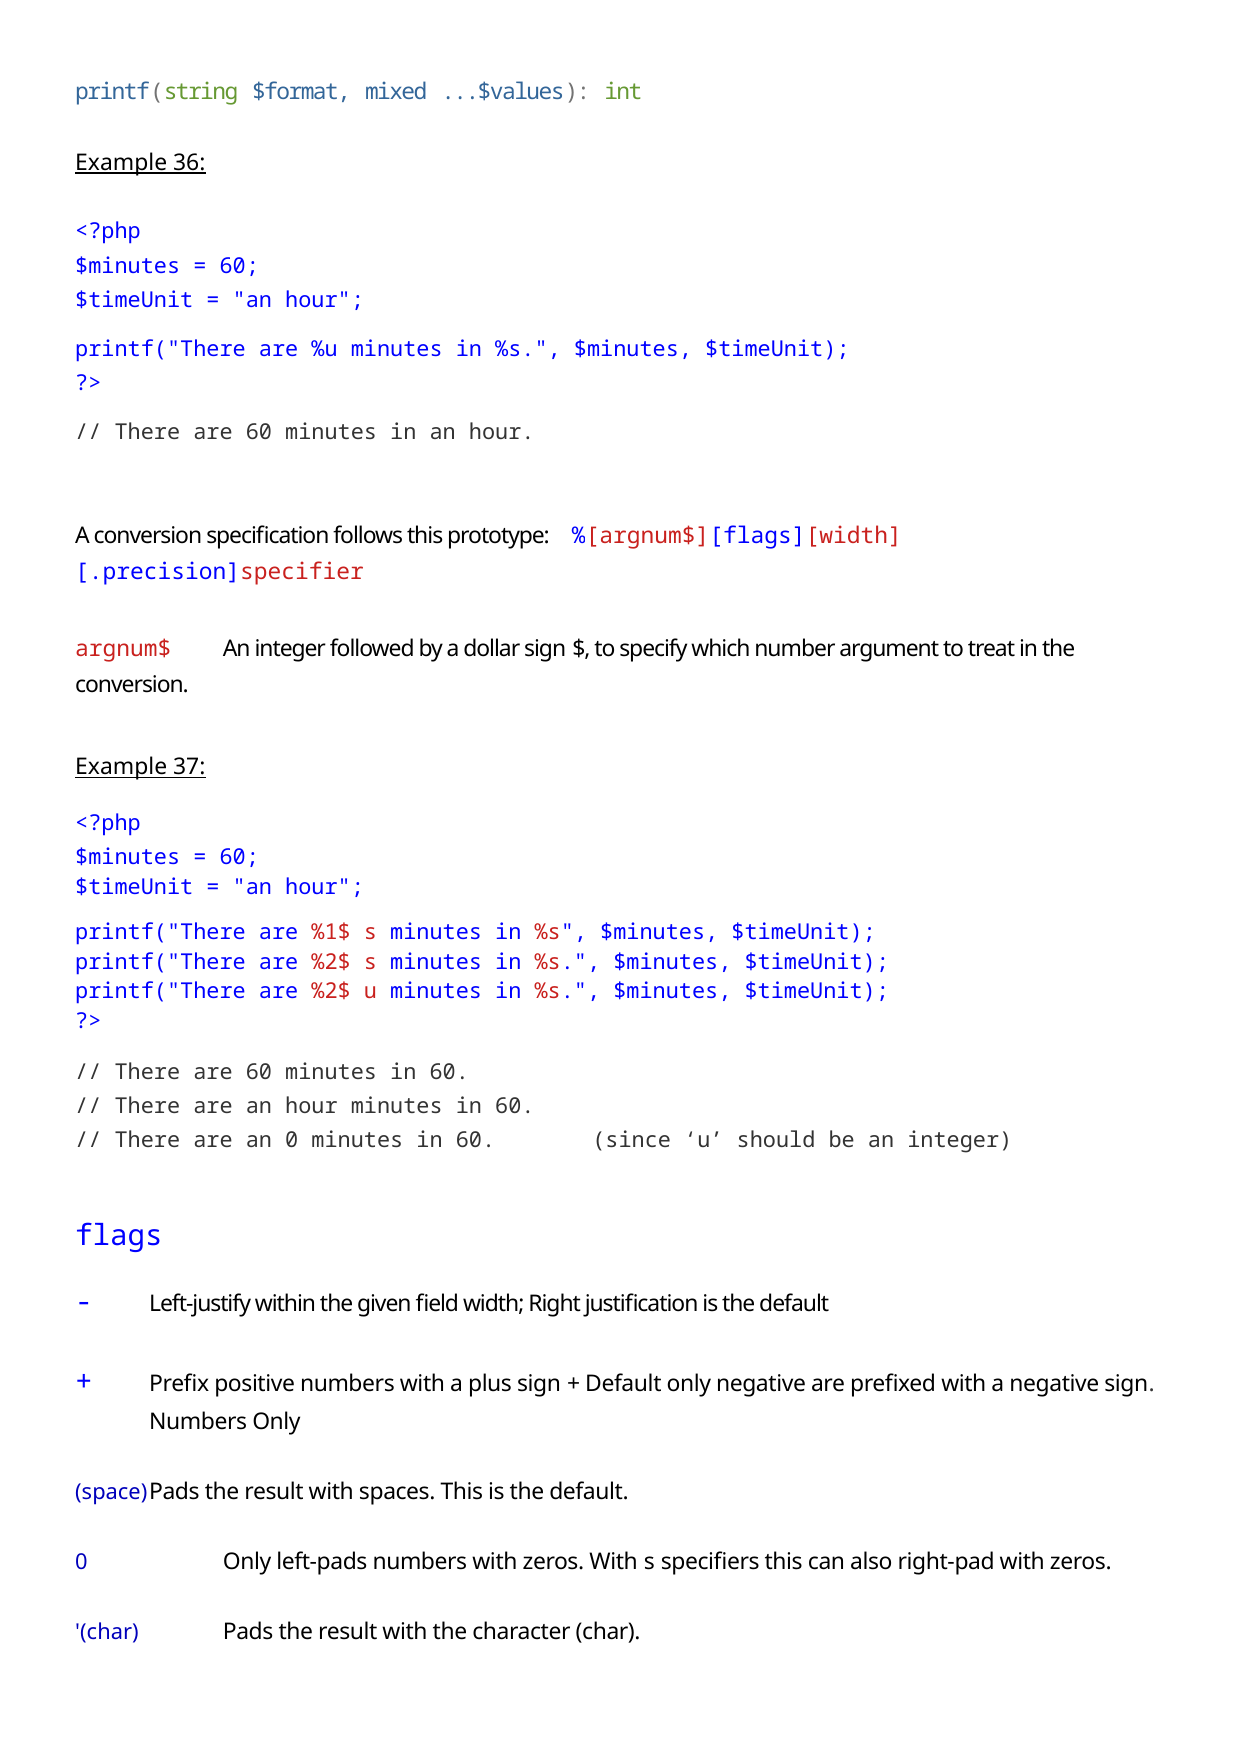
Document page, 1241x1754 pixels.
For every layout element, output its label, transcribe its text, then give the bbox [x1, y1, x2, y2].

text // There are 60 minutes in an hour. [75, 416, 1166, 446]
text // There are an 0 minutes in 60. (since ‘u’ should be an integer) [75, 1124, 1166, 1154]
text <?php [75, 807, 1166, 837]
text ?> [75, 1005, 1166, 1035]
text Example 37: [75, 750, 1166, 781]
text $timeUnit = "an hour"; [75, 284, 1166, 314]
text printf("There are %u minutes in %s.", $minutes, $timeUnit); [75, 333, 1166, 363]
text printf(string $format, mixed ...$values): int [75, 75, 1166, 106]
text // There are 60 minutes in 60. // There are an hour minutes in 60. [75, 1056, 1166, 1120]
text Example 36: [75, 145, 1166, 177]
text A conversion specification follows this prototype: %[argnum$][flags][width][.precision]specifier [75, 519, 1166, 586]
text flags [75, 1214, 1166, 1253]
text ?> [75, 367, 1166, 397]
text 0 Only left-pads numbers with zeros. With s specifiers this can also right-pad with zeros. [75, 1545, 1166, 1576]
subtitle argnum$ An integer followed by a dollar sign $, to specify which number argument to treat in the conversion. [75, 632, 1166, 699]
text - Left-justify within the given field width; Right justification is the default [75, 1281, 1166, 1320]
text printf("There are %2$ u minutes in %s.", $minutes, $timeUnit); [75, 976, 1166, 1005]
text $minutes = 60; [75, 841, 1166, 871]
text $minutes = 60; [75, 250, 1166, 279]
text <?php [75, 216, 1166, 245]
text printf("There are %2$ s minutes in %s.", $minutes, $timeUnit); [75, 946, 1166, 976]
text $timeUnit = "an hour"; [75, 871, 1166, 901]
text '(char) Pads the result with the character (char). [75, 1615, 1166, 1646]
text (space) Pads the result with spaces. This is the default. [75, 1475, 1166, 1506]
text + Prefix positive numbers with a plus sign + Default only negative are prefixed with a negative sign. Numbers Only [75, 1360, 1166, 1436]
text printf("There are %1$ s minutes in %s", $minutes, $timeUnit); [75, 916, 1166, 946]
